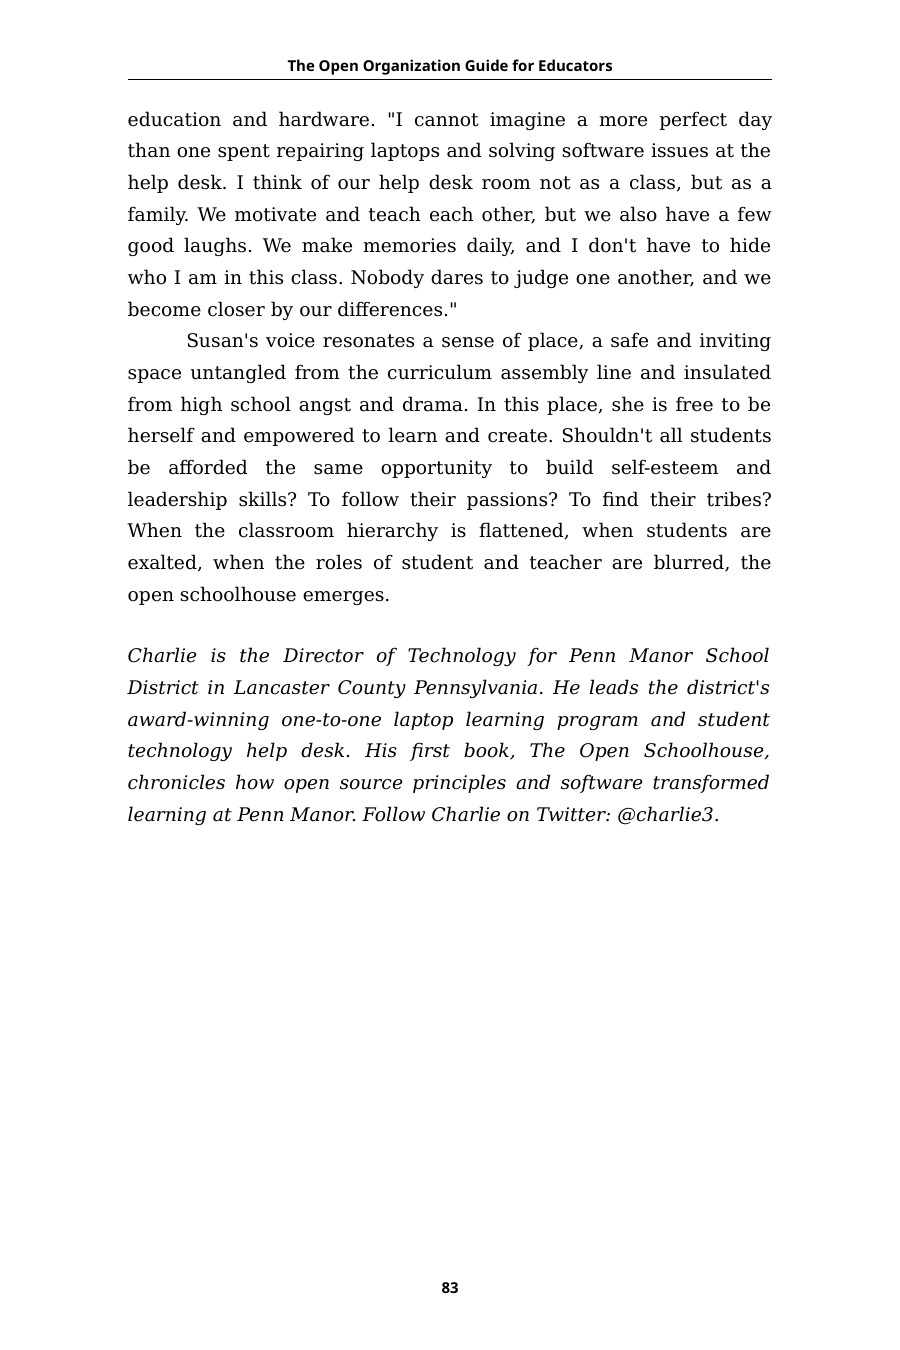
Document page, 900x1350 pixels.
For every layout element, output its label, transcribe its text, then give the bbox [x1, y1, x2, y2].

text education and hardware. "I cannot imagine a more perfect day than one spent repairing laptops and solving software issues at the help desk. I think of our help desk room not as a class, but as a family. We motivate and teach each other, but we also have a few good laughs. We make memories daily, and I don't have to hide who I am in this class. Nobody dares to judge one another, and we become closer by our differences." [127, 109, 772, 321]
text Susan's voice resonates a sense of place, a safe and inviting space untangled from the curriculum assembly line and insulated from high school angst and drama. In this place, she is free to be herself and empowered to learn and create. Shouldn't all students be afforded the same opportunity to build self-esteem and leadership skills? To follow their passions? To find their tribes? When the classroom hierarchy is flattened, when students are exalted, when the roles of student and teacher are blurred, the open schoolhouse emerges. [127, 330, 772, 606]
text Charlie is the Director of Technology for Penn Manor School District in Lancaster County Pennsylvania. He leads the district's award-winning one-to-one laptop learning program and student technology help desk. His first book, The Open Schoolhouse, chronicles how open source principles and software transformed learning at Penn Manor. Follow Charlie on Twitter: @charlie3. [127, 645, 772, 826]
